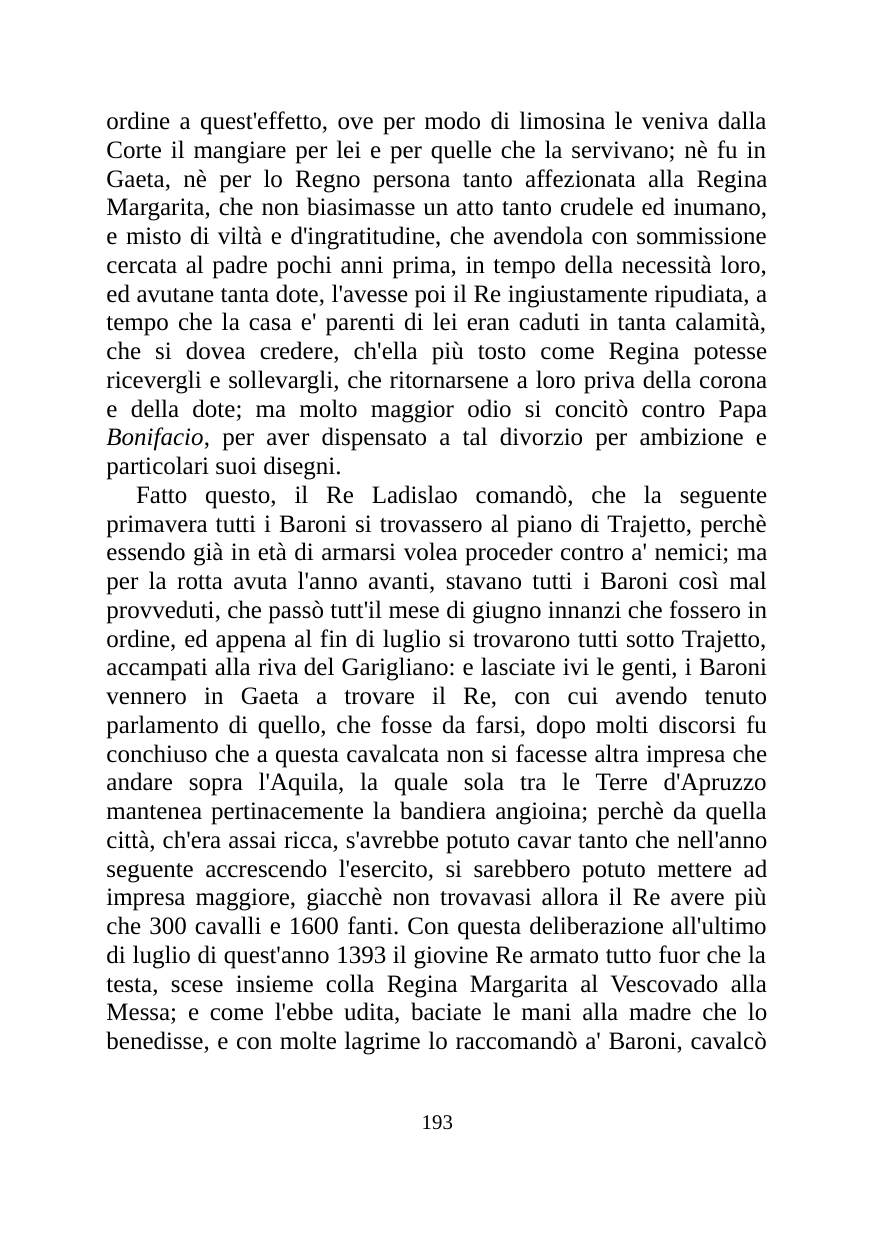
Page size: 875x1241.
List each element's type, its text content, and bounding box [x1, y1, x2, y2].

text Fatto questo, il Re Ladislao comandò, che la seguente primavera tutti i Baroni si trovassero al piano di Trajetto, perchè essendo già in età di armarsi volea proceder contro a' nemici; ma per la rotta avuta l'anno avanti, stavano tutti i Baroni così mal provveduti, che passò tutt'il mese di giugno innanzi che fossero in ordine, ed appena al fin di luglio si trovarono tutti sotto Trajetto, accampati alla riva del Garigliano: e lasciate ivi le genti, i Baroni vennero in Gaeta a trovare il Re, con cui avendo tenuto parlamento di quello, che fosse da farsi, dopo molti discorsi fu conchiuso che a questa cavalcata non si facesse altra impresa che andare sopra l'Aquila, la quale sola tra le Terre d'Apruzzo mantenea pertinacemente la bandiera angioina; perchè da quella città, ch'era assai ricca, s'avrebbe potuto cavar tanto che nell'anno seguente accrescendo l'esercito, si sarebbero potuto mettere ad impresa maggiore, giacchè non trovavasi allora il Re avere più che 300 cavalli e 1600 fanti. Con questa deliberazione all'ultimo di luglio di quest'anno 1393 il giovine Re armato tutto fuor che la testa, scese insieme colla Regina Margarita al Vescovado alla Messa; e come l'ebbe udita, baciate le mani alla madre che lo benedisse, e con molte lagrime lo raccomandò a' Baroni, cavalcò [106, 480, 768, 1055]
text ordine a quest'effetto, ove per modo di limosina le veniva dalla Corte il mangiare per lei e per quelle che la servivano; nè fu in Gaeta, nè per lo Regno persona tanto affezionata alla Regina Margarita, che non biasimasse un atto tanto crudele ed inumano, e misto di viltà e d'ingratitudine, che avendola con sommissione cercata al padre pochi anni prima, in tempo della necessità loro, ed avutane tanta dote, l'avesse poi il Re ingiustamente ripudiata, a tempo che la casa e' parenti di lei eran caduti in tanta calamità, che si dovea credere, ch'ella più tosto come Regina potesse ricevergli e sollevargli, che ritornarsene a loro priva della corona e della dote; ma molto maggior odio si concitò contro Papa Bonifacio, per aver dispensato a tal divorzio per ambizione e particolari suoi disegni. [106, 106, 768, 480]
